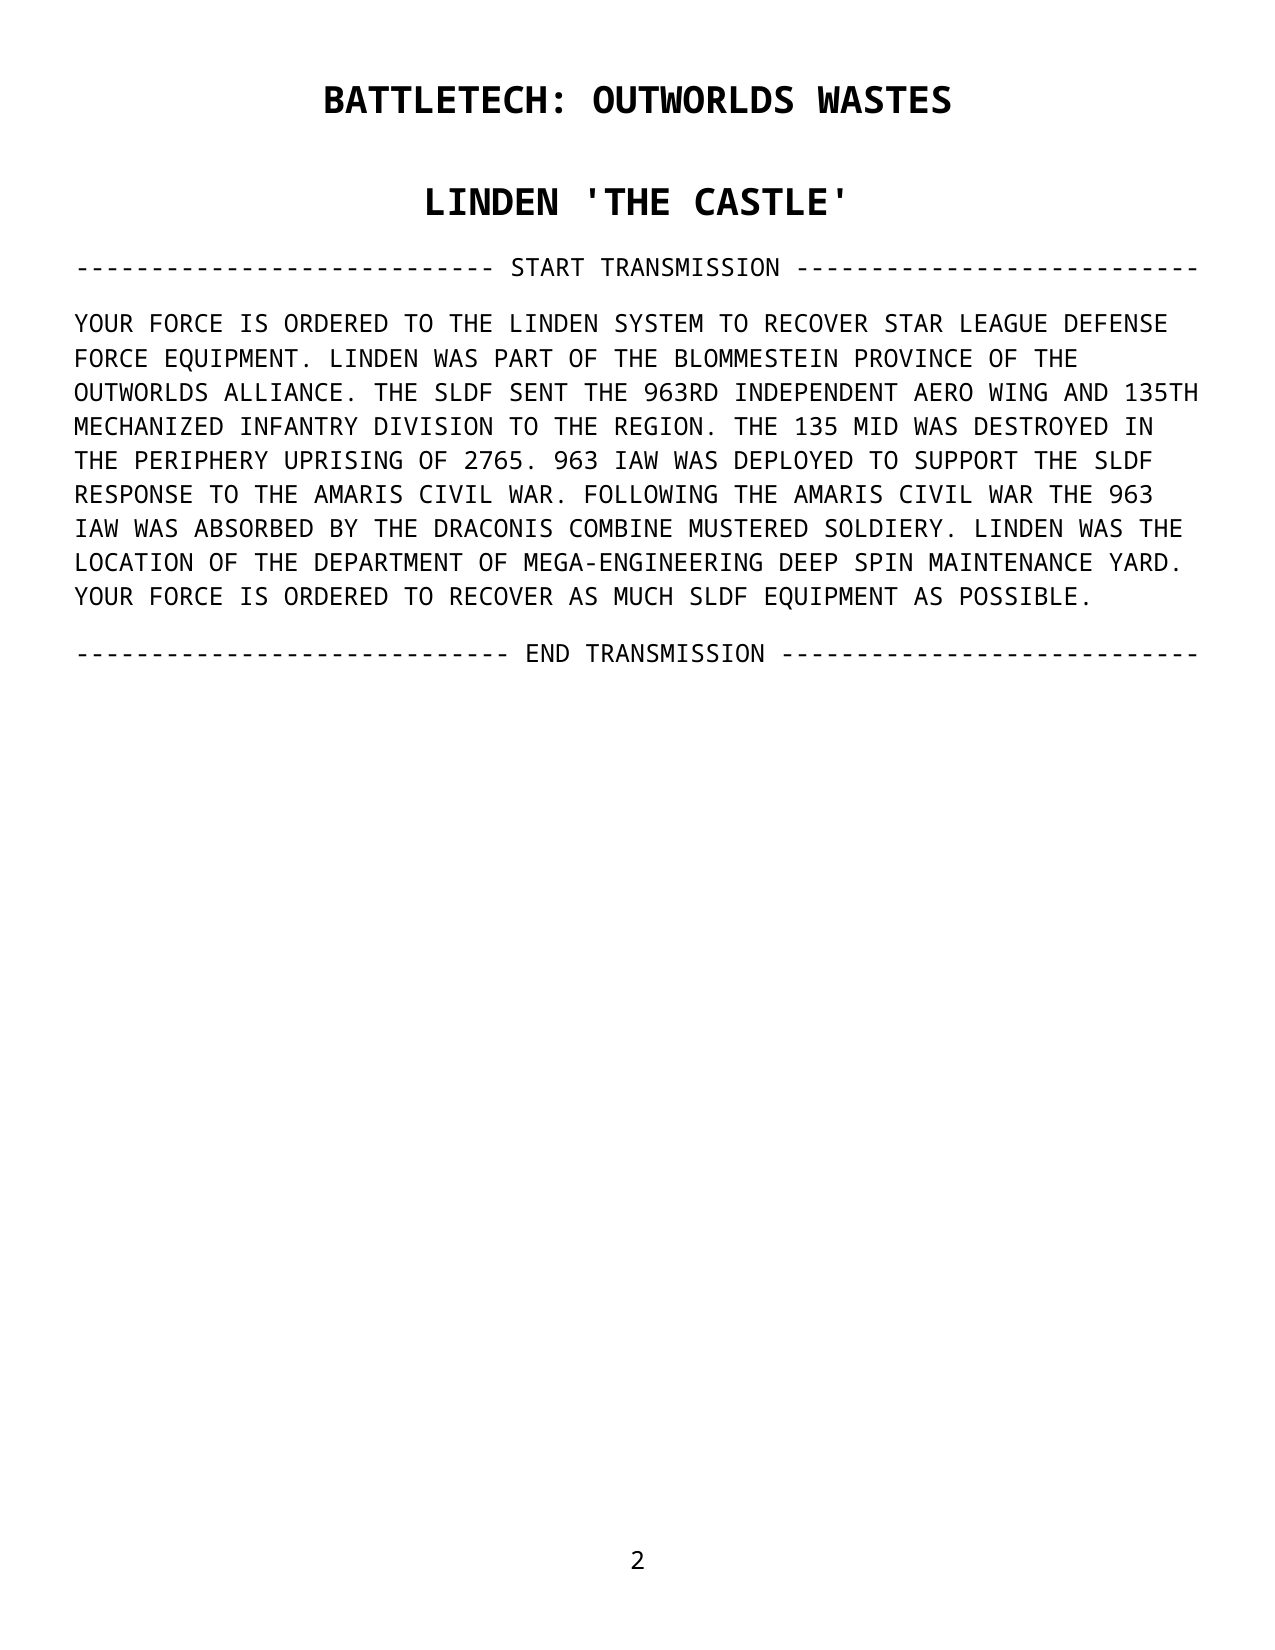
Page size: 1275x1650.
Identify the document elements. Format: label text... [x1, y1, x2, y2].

subtitle BATTLETECH: OUTWORLDS WASTES [73, 73, 1201, 124]
text YOUR FORCE IS ORDERED TO THE LINDEN SYSTEM TO RECOVER STAR LEAGUE DEFENSE FORCE EQUIPMENT. LINDEN WAS PART OF THE BLOMMESTEIN PROVINCE OF THE OUTWORLDS ALLIANCE. THE SLDF SENT THE 963RD INDEPENDENT AERO WING AND 135TH MECHANIZED INFANTRY DIVISION TO THE REGION. THE 135 MID WAS DESTROYED IN THE PERIPHERY UPRISING OF 2765. 963 IAW WAS DEPLOYED TO SUPPORT THE SLDF RESPONSE TO THE AMARIS CIVIL WAR. FOLLOWING THE AMARIS CIVIL WAR THE 963 IAW WAS ABSORBED BY THE DRACONIS COMBINE MUSTERED SOLDIERY. LINDEN WAS THE LOCATION OF THE DEPARTMENT OF MEGA-ENGINEERING DEEP SPIN MAINTENANCE YARD. YOUR FORCE IS ORDERED TO RECOVER AS MUCH SLDF EQUIPMENT AS POSSIBLE. [73, 283, 1201, 613]
subtitle LINDEN 'THE CASTLE' [73, 124, 1201, 227]
text ---------------------------- START TRANSMISSION --------------------------- [73, 249, 1201, 283]
text ----------------------------- END TRANSMISSION ---------------------------- [73, 613, 1201, 669]
